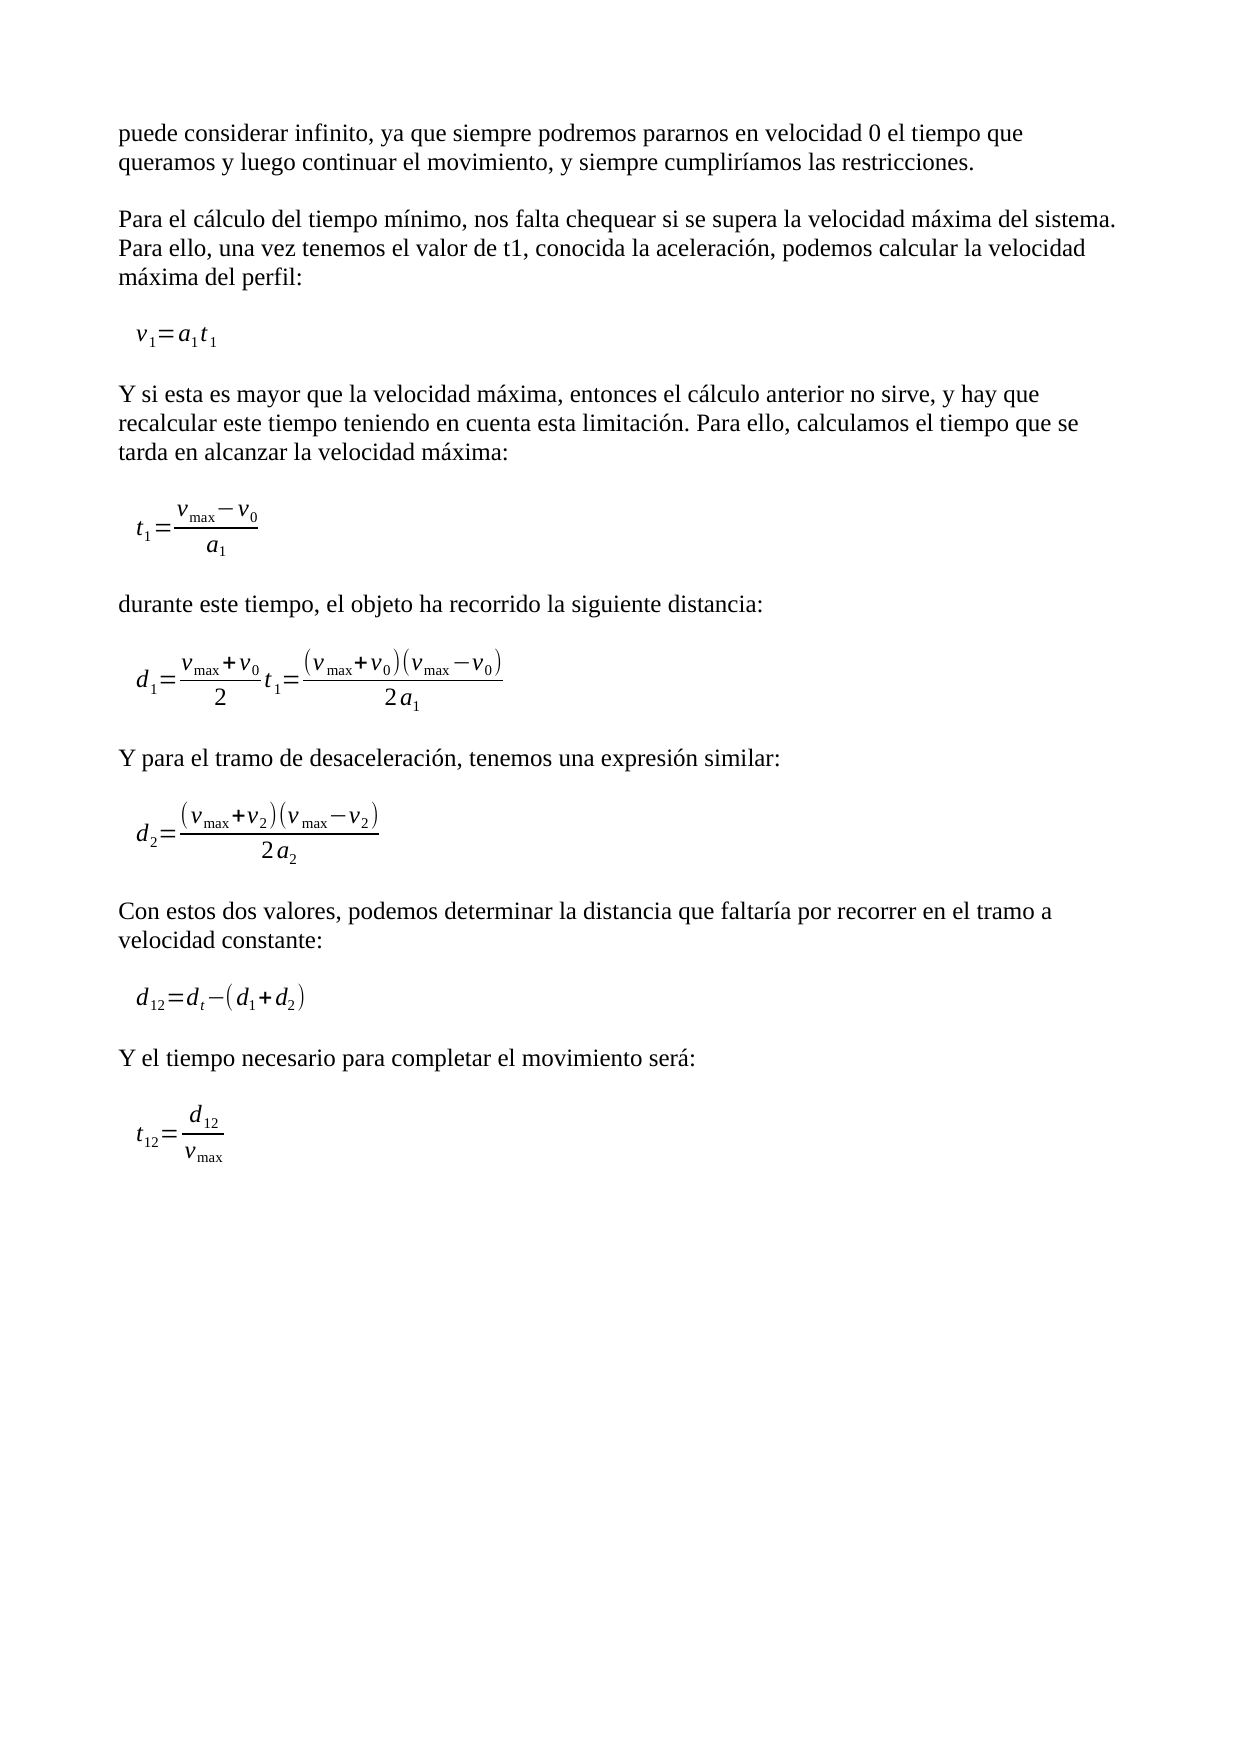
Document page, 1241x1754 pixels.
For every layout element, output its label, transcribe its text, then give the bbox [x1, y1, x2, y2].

text puede considerar infinito, ya que siempre podremos pararnos en velocidad 0 el tiempo que queramos y luego continuar el movimiento, y siempre cumpliríamos las restricciones. [118, 118, 1122, 176]
text Y si esta es mayor que la velocidad máxima, entonces el cálculo anterior no sirve, y hay que recalcular este tiempo teniendo en cuenta esta limitación. Para ello, calculamos el tiempo que se tarda en alcanzar la velocidad máxima: [118, 379, 1122, 466]
text Y para el tramo de desaceleración, tenemos una expresión similar: [118, 743, 1122, 772]
text durante este tiempo, el objeto ha recorrido la siguiente distancia: [118, 589, 1122, 618]
text Para el cálculo del tiempo mínimo, nos falta chequear si se supera la velocidad máxima del sistema. Para ello, una vez tenemos el valor de t1, conocida la aceleración, podemos calcular la velocidad máxima del perfil: [118, 204, 1122, 291]
text Y el tiempo necesario para completar el movimiento será: [118, 1043, 1122, 1072]
text Con estos dos valores, podemos determinar la distancia que faltaría por recorrer en el tramo a velocidad constante: [118, 896, 1122, 953]
